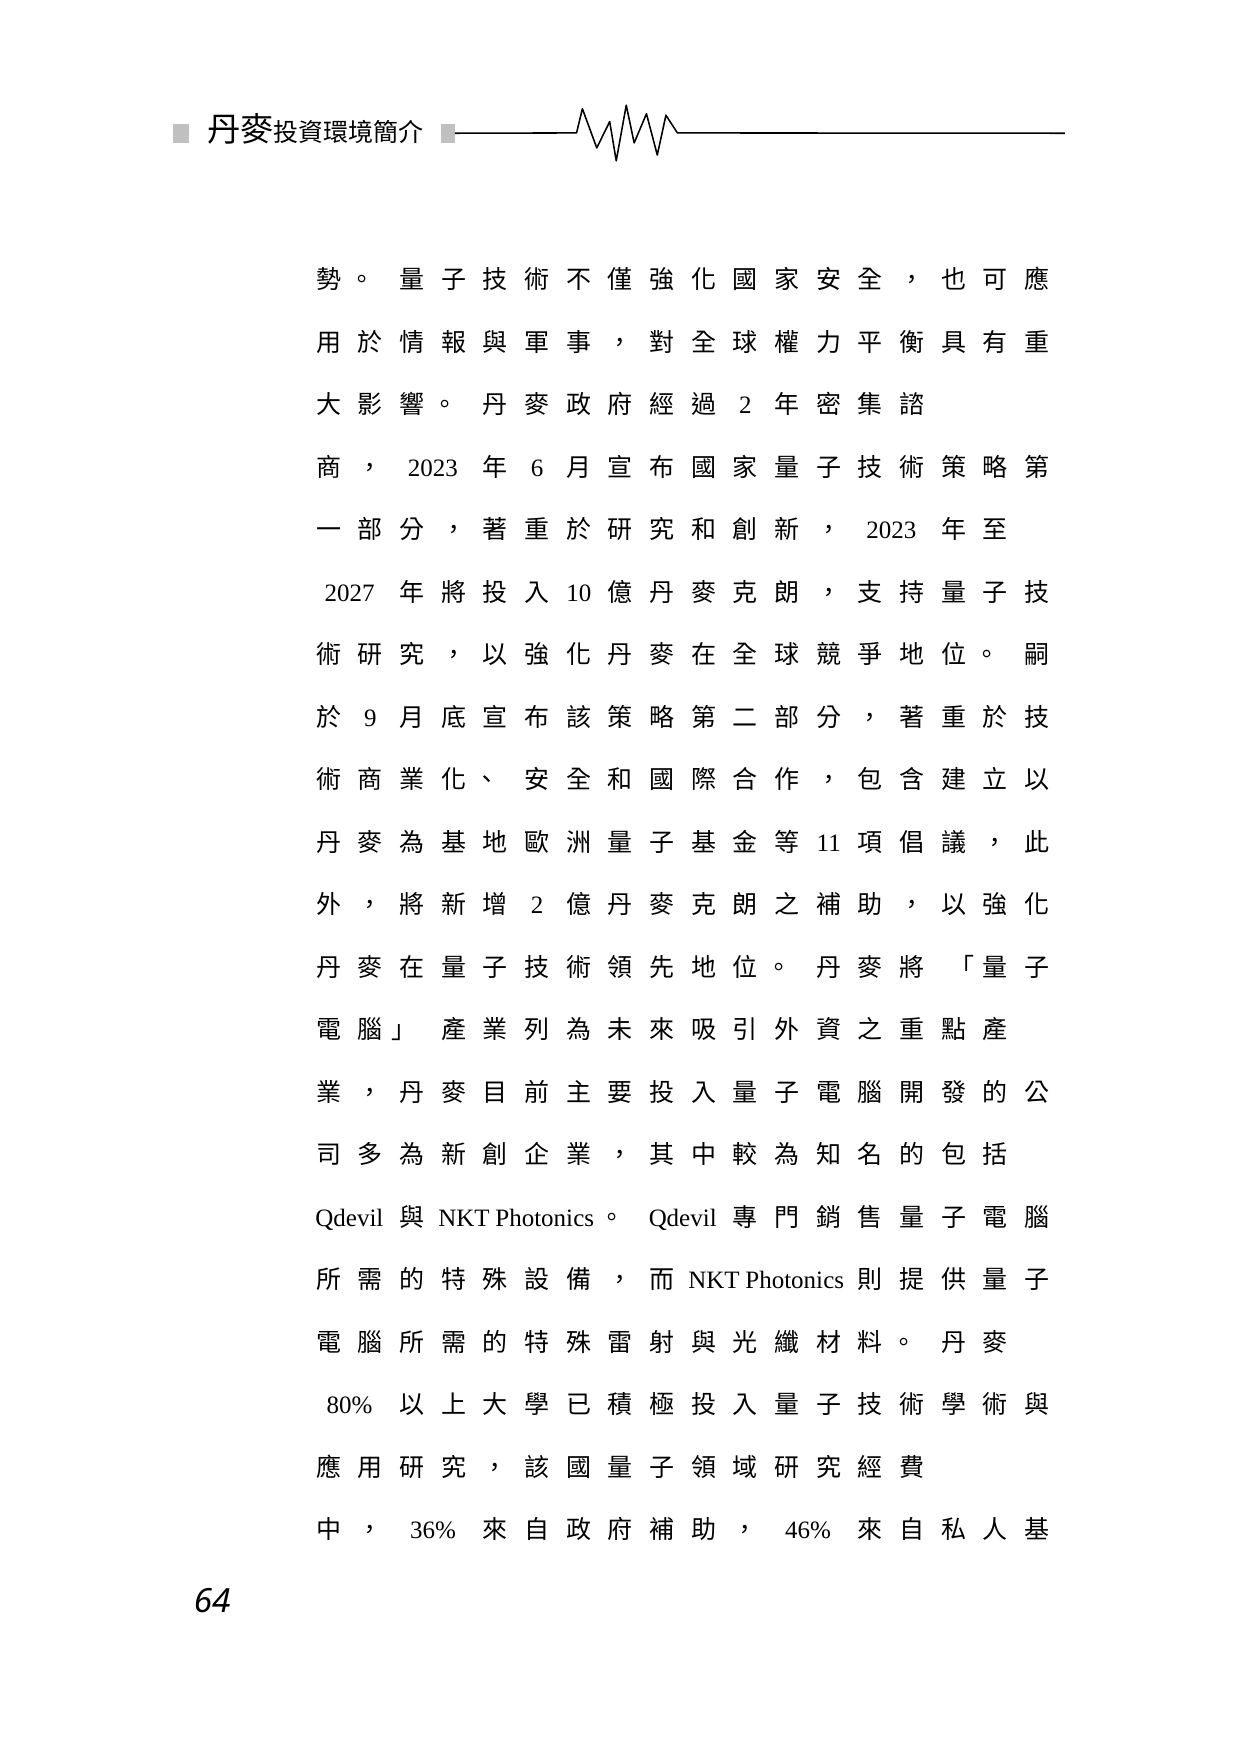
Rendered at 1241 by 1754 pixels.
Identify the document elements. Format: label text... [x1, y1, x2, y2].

text 勢。量子技術不僅強化國家安全，也可應用於情報與軍事，對全球權力平衡具有重大影響。丹麥政府經過2年密集諮商，2023年6月宣布國家量子技術策略第一部分，著重於研究和創新，2023年至2027年將投入10億丹麥克朗，支持量子技術研究，以強化丹麥在全球競爭地位。嗣於9月底宣布該策略第二部分，著重於技術商業化、安全和國際合作，包含建立以丹麥為基地歐洲量子基金等11項倡議，此外，將新增2億丹麥克朗之補助，以強化丹麥在量子技術領先地位。丹麥將「量子電腦」產業列為未來吸引外資之重點產業，丹麥目前主要投入量子電腦開發的公司多為新創企業，其中較為知名的包括Qdevil與NKT Photonics。Qdevil專門銷售量子電腦所需的特殊設備，而NKT Photonics則提供量子電腦所需的特殊雷射與光纖材料。丹麥80%以上大學已積極投入量子技術學術與應用研究，該國量子領域研究經費中，36%來自政府補助，46%來自私人基 [281, 236, 1058, 1549]
